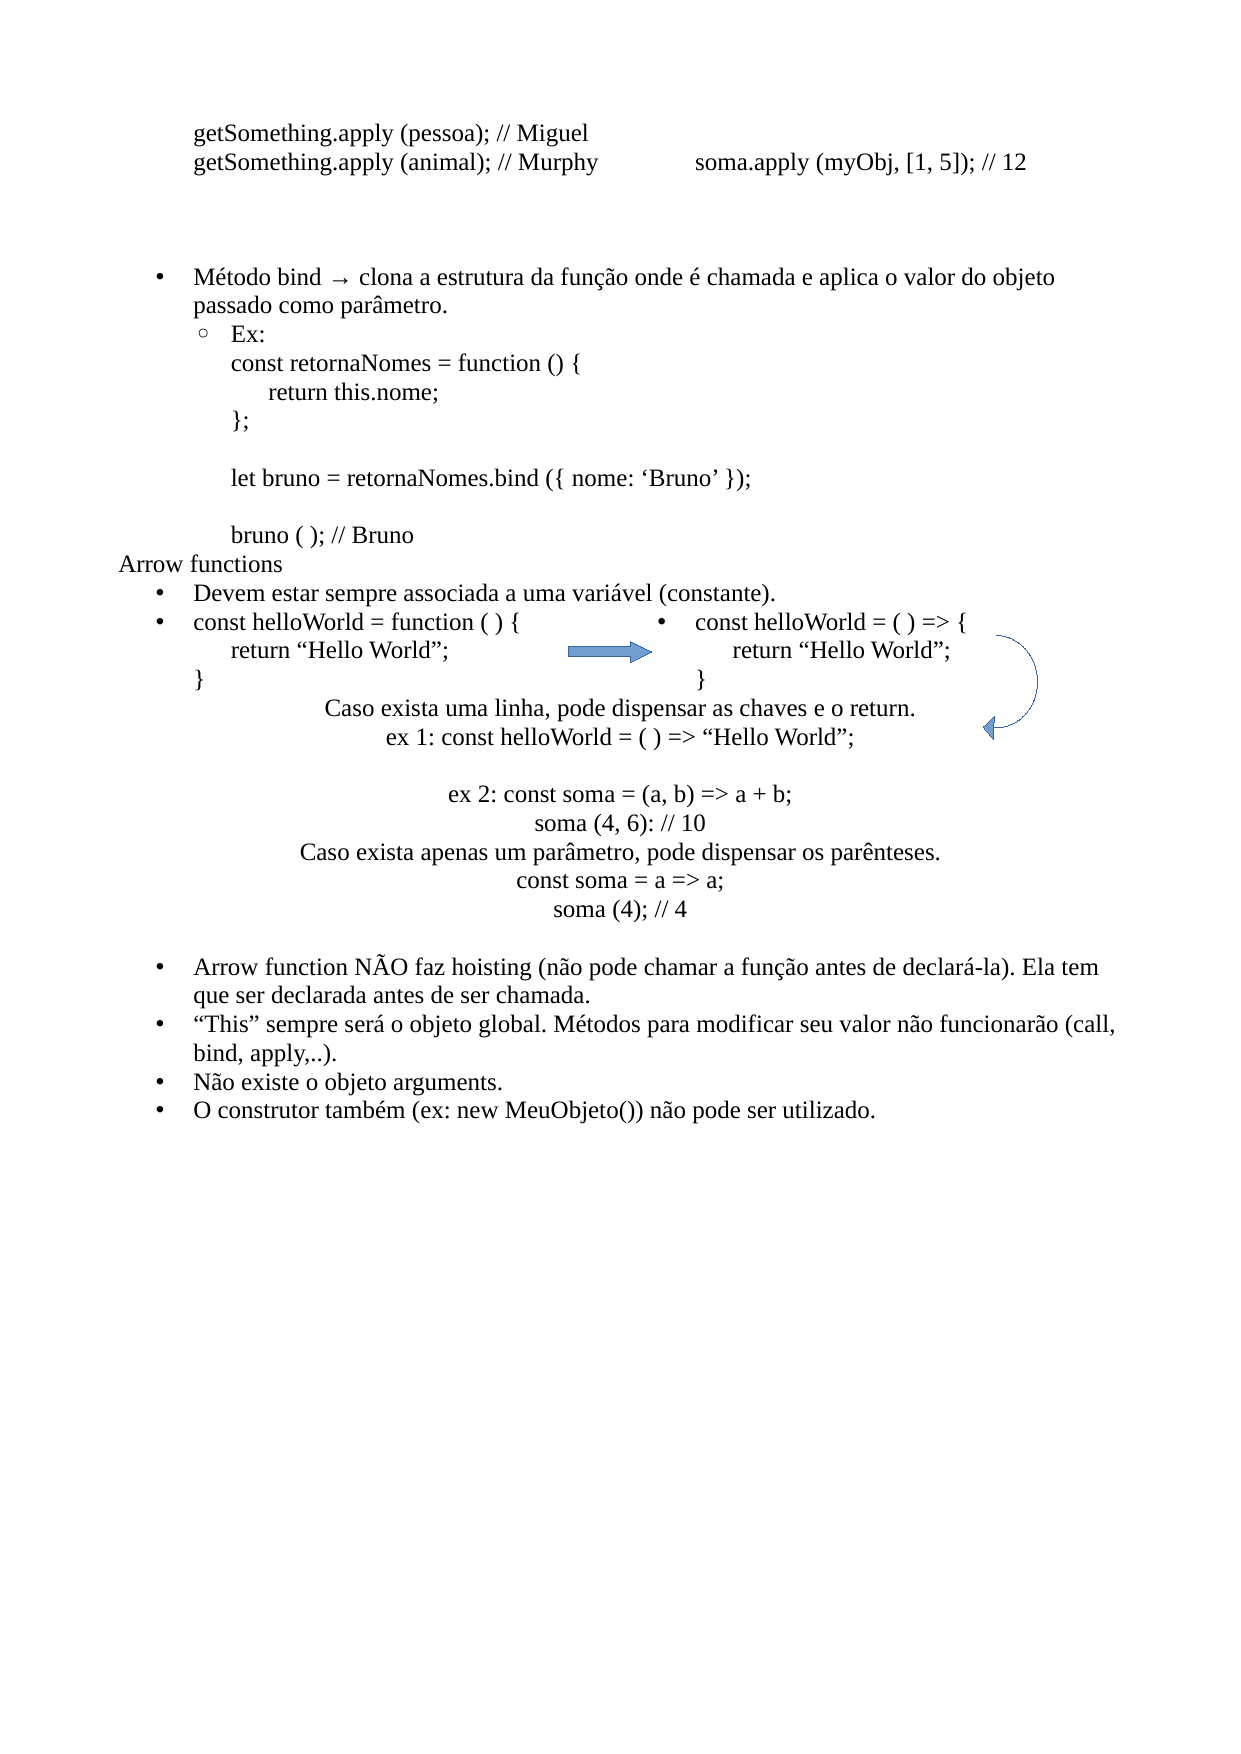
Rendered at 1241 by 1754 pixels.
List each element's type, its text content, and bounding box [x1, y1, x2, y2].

list return this.nome; [231, 377, 1122, 406]
table_cell Caso exista uma linha, pode dispensar as chaves e o return. ex 1: const helloWorld = ( ) => “Hello World”; ex 2: const soma = (a, b) => a + b; soma (4, 6): // 10 [118, 693, 1122, 837]
list O construtor também (ex: new MeuObjeto()) não pode ser utilizado. [156, 1096, 1122, 1124]
table_header const helloWorld = function ( ) { return “Hello World”; } [118, 607, 620, 693]
table_header const helloWorld = ( ) => { return “Hello World”; } [620, 607, 1122, 693]
list bruno ( ); // Bruno [193, 521, 1122, 549]
text Arrow functions [118, 549, 1122, 578]
list Ex: [193, 319, 1122, 348]
list const retornaNomes = function () { [193, 348, 1122, 377]
table_cell Caso exista apenas um parâmetro, pode dispensar os parênteses. const soma = a => a; soma (4); // 4 [118, 837, 1122, 923]
list let bruno = retornaNomes.bind ({ nome: ‘Bruno’ }); [193, 463, 1122, 492]
list Não existe o objeto arguments. [156, 1067, 1122, 1096]
table_header getSomething.apply (pessoa); // Miguel getSomething.apply (animal); // Murphy [118, 118, 620, 233]
list Arrow function NÃO faz hoisting (não pode chamar a função antes de declará-la). Ela tem que ser declarada antes de ser chamada. [156, 952, 1122, 1009]
list “This” sempre será o objeto global. Métodos para modificar seu valor não funcionarão (call, bind, apply,..). [156, 1009, 1122, 1067]
list Método bind → clona a estrutura da função onde é chamada e aplica o valor do objeto passado como parâmetro. [156, 262, 1122, 319]
list }; [193, 406, 1122, 434]
table_header soma.apply (myObj, [1, 5]); // 12 [620, 118, 1122, 233]
list Devem estar sempre associada a uma variável (constante). [156, 578, 1122, 607]
